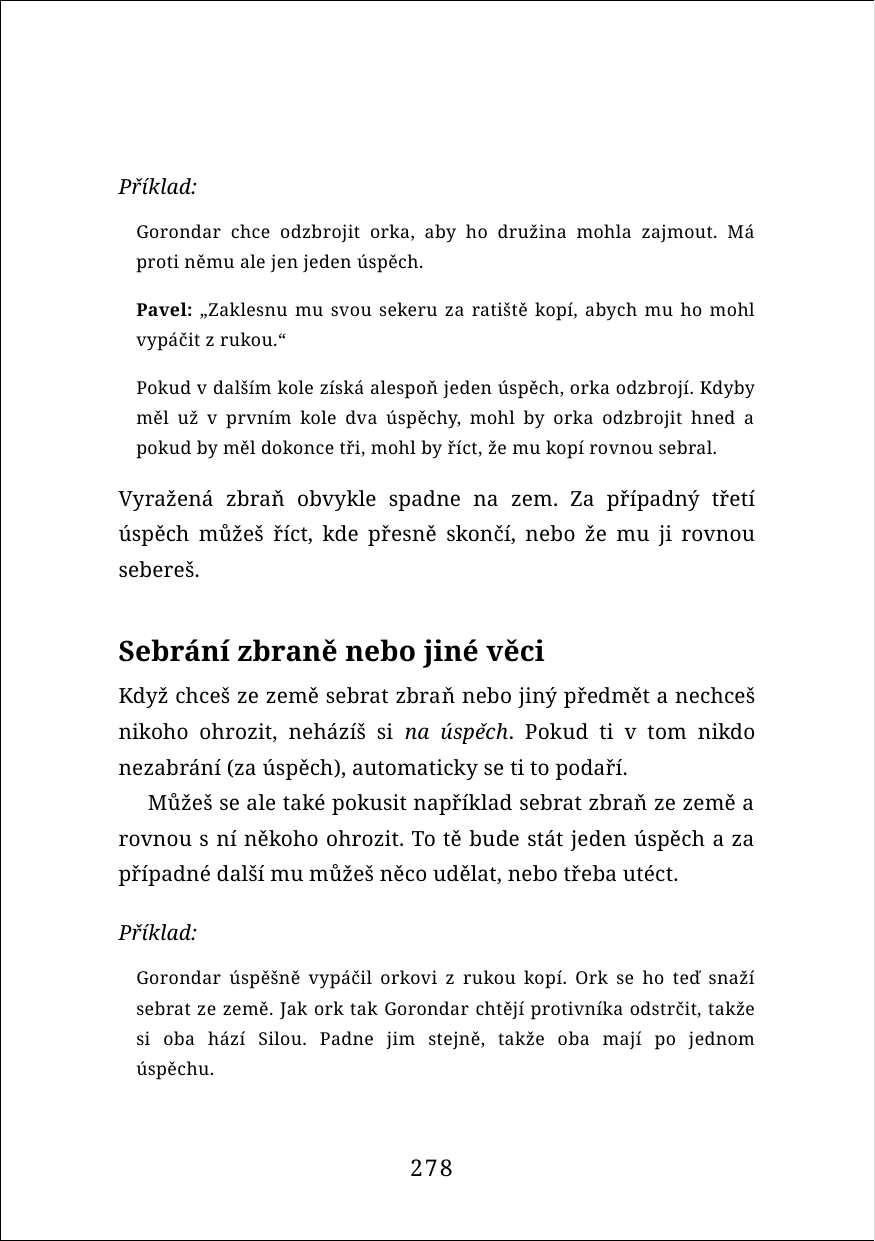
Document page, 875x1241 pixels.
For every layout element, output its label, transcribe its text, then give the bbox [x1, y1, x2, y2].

subtitle Sebrání zbraně nebo jiné věci [118, 632, 756, 670]
text Příklad: [118, 918, 756, 947]
text Vyražená zbraň obvykle spadne na zem. Za případný třetí úspěch můžeš říct, kde přesně skončí, nebo že mu ji rovnou sebereš. [118, 484, 756, 583]
text Pokud v dalším kole získá alespoň jeden úspěch, orka odzbrojí. Kdyby měl už v prvním kole dva úspěchy, mohl by orka odzbrojit hned a pokud by měl dokonce tři, mohl by říct, že mu kopí rovnou sebral. [136, 375, 756, 460]
text Když chceš ze země sebrat zbraň nebo jiný předmět a nechceš nikoho ohrozit, neházíš si na úspěch. Pokud ti v tom nikdo nezabrání (za úspěch), automaticky se ti to podaří. Můžeš se ale také pokusit například sebrat zbraň ze země a rovnou s ní někoho ohrozit. To tě bude stát jeden úspěch a za případné další mu můžeš něco udělat, nebo třeba utéct. [118, 682, 756, 888]
text Příklad: [118, 172, 756, 200]
text Gorondar úspěšně vypáčil orkovi z rukou kopí. Ork se ho teď snaží sebrat ze země. Jak ork tak Gorondar chtějí protivníka odstrčit, takže si oba hází Silou. Padne jim stejně, takže oba mají po jednom úspěchu. [136, 966, 756, 1081]
text Gorondar chce odzbrojit orka, aby ho družina mohla zajmout. Má proti němu ale jen jeden úspěch. [136, 219, 756, 273]
text Pavel: „Zaklesnu mu svou sekeru za ratiště kopí, abych mu ho mohl vypáčit z rukou.“ [136, 297, 756, 352]
